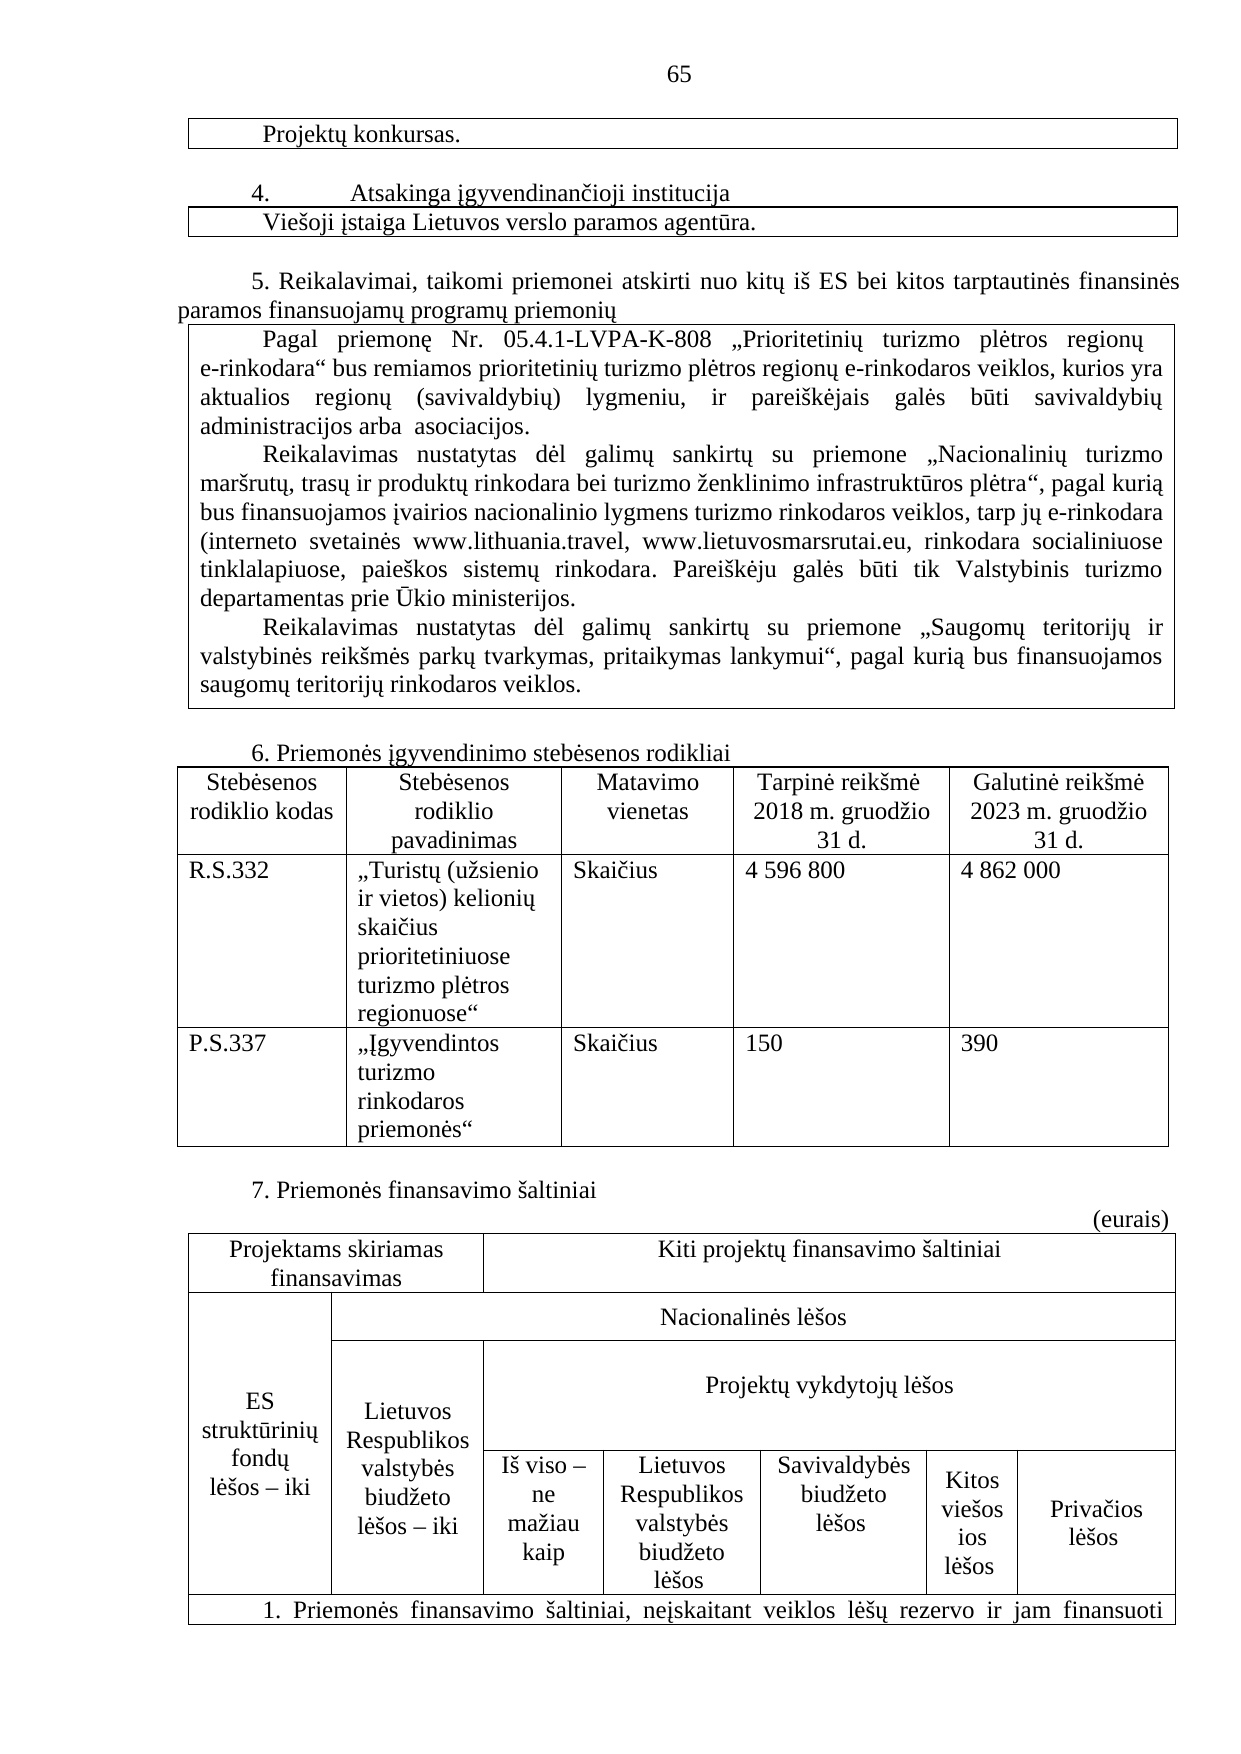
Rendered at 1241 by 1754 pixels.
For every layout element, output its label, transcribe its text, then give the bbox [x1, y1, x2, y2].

table_header Projektų konkursas. [189, 119, 1177, 148]
table_header Kiti projektų finansavimo šaltiniai [484, 1234, 1175, 1292]
table_cell Skaičius [562, 855, 733, 1027]
text (eurais) [177, 1204, 1181, 1233]
table_cell P.S.337 [178, 1028, 346, 1146]
table_cell Nacionalinės lėšos [332, 1293, 1175, 1340]
table_cell Lietuvos Respublikos valstybės biudžeto lėšos – iki [332, 1341, 483, 1594]
table_cell 4 862 000 [950, 855, 1168, 1027]
table_header Viešoji įstaiga Lietuvos verslo paramos agentūra. [189, 208, 1177, 236]
table_cell Projektų vykdytojų lėšos [484, 1341, 1175, 1449]
table_cell Savivaldybės biudžeto lėšos [761, 1451, 926, 1594]
table_cell 4 596 800 [734, 855, 949, 1027]
table_cell Iš viso – ne mažiau kaip [484, 1451, 603, 1594]
table_cell Skaičius [562, 1028, 733, 1146]
table_cell Kitos viešosios lėšos [927, 1451, 1017, 1594]
table_header Stebėsenos rodiklio kodas [178, 768, 346, 854]
table_header Stebėsenos rodiklio pavadinimas [347, 768, 561, 854]
table_cell „Įgyvendintos turizmo rinkodaros priemonės“ [347, 1028, 561, 1146]
table_header Tarpinė reikšmė 2018 m. gruodžio 31 d. [734, 768, 949, 854]
table_cell Lietuvos Respublikos valstybės biudžeto lėšos [604, 1451, 760, 1594]
table_cell „Turistų (užsienio ir vietos) kelionių skaičius prioritetiniuose turizmo plėtros regionuose“ [347, 855, 561, 1027]
table_cell 390 [950, 1028, 1168, 1146]
text 7. Priemonės finansavimo šaltiniai [251, 1176, 1181, 1204]
text 5. Reikalavimai, taikomi priemonei atskirti nuo kitų iš ES bei kitos tarptautinės finansinės paramos finansuojamų programų priemonių [177, 266, 1181, 323]
table_cell ES struktūrinių fondų lėšos – iki [189, 1293, 331, 1594]
table_header Galutinė reikšmė 2023 m. gruodžio 31 d. [950, 768, 1168, 854]
text 4. Atsakinga įgyvendinančioji institucija [215, 178, 1181, 206]
text 6. Priemonės įgyvendinimo stebėsenos rodikliai [177, 738, 1181, 766]
table_header Matavimo vienetas [562, 768, 733, 854]
table_cell Privačios lėšos [1018, 1451, 1175, 1594]
table_header Projektams skiriamas finansavimas [189, 1234, 483, 1292]
table_cell 150 [734, 1028, 949, 1146]
table_header Pagal priemonę Nr. 05.4.1-LVPA-K-808 „Prioritetinių turizmo plėtros regionų e-rinkodara“ bus remiamos prioritetinių turizmo plėtros regionų e-rinkodaros veiklos, kurios yra aktualios regionų (savivaldybių) lygmeniu, ir pareiškėjais galės būti savivaldybių administracijos arba asociacijos. Reikalavimas nustatytas dėl galimų sankirtų su priemone „Nacionalinių turizmo maršrutų, trasų ir produktų rinkodara bei turizmo ženklinimo infrastruktūros plėtra“, pagal kurią bus finansuojamos įvairios nacionalinio lygmens turizmo rinkodaros veiklos, tarp jų e-rinkodara (interneto svetainės www.lithuania.travel, www.lietuvosmarsrutai.eu, rinkodara socialiniuose tinklalapiuose, paieškos sistemų rinkodara. Pareiškėju galės būti tik Valstybinis turizmo departamentas prie Ūkio ministerijos. Reikalavimas nustatytas dėl galimų sankirtų su priemone „Saugomų teritorijų ir valstybinės reikšmės parkų tvarkymas, pritaikymas lankymui“, pagal kurią bus finansuojamos saugomų teritorijų rinkodaros veiklos. [189, 325, 1174, 708]
table_cell R.S.332 [178, 855, 346, 1027]
table_cell 1. Priemonės finansavimo šaltiniai, neįskaitant veiklos lėšų rezervo ir jam finansuoti [189, 1595, 1175, 1624]
